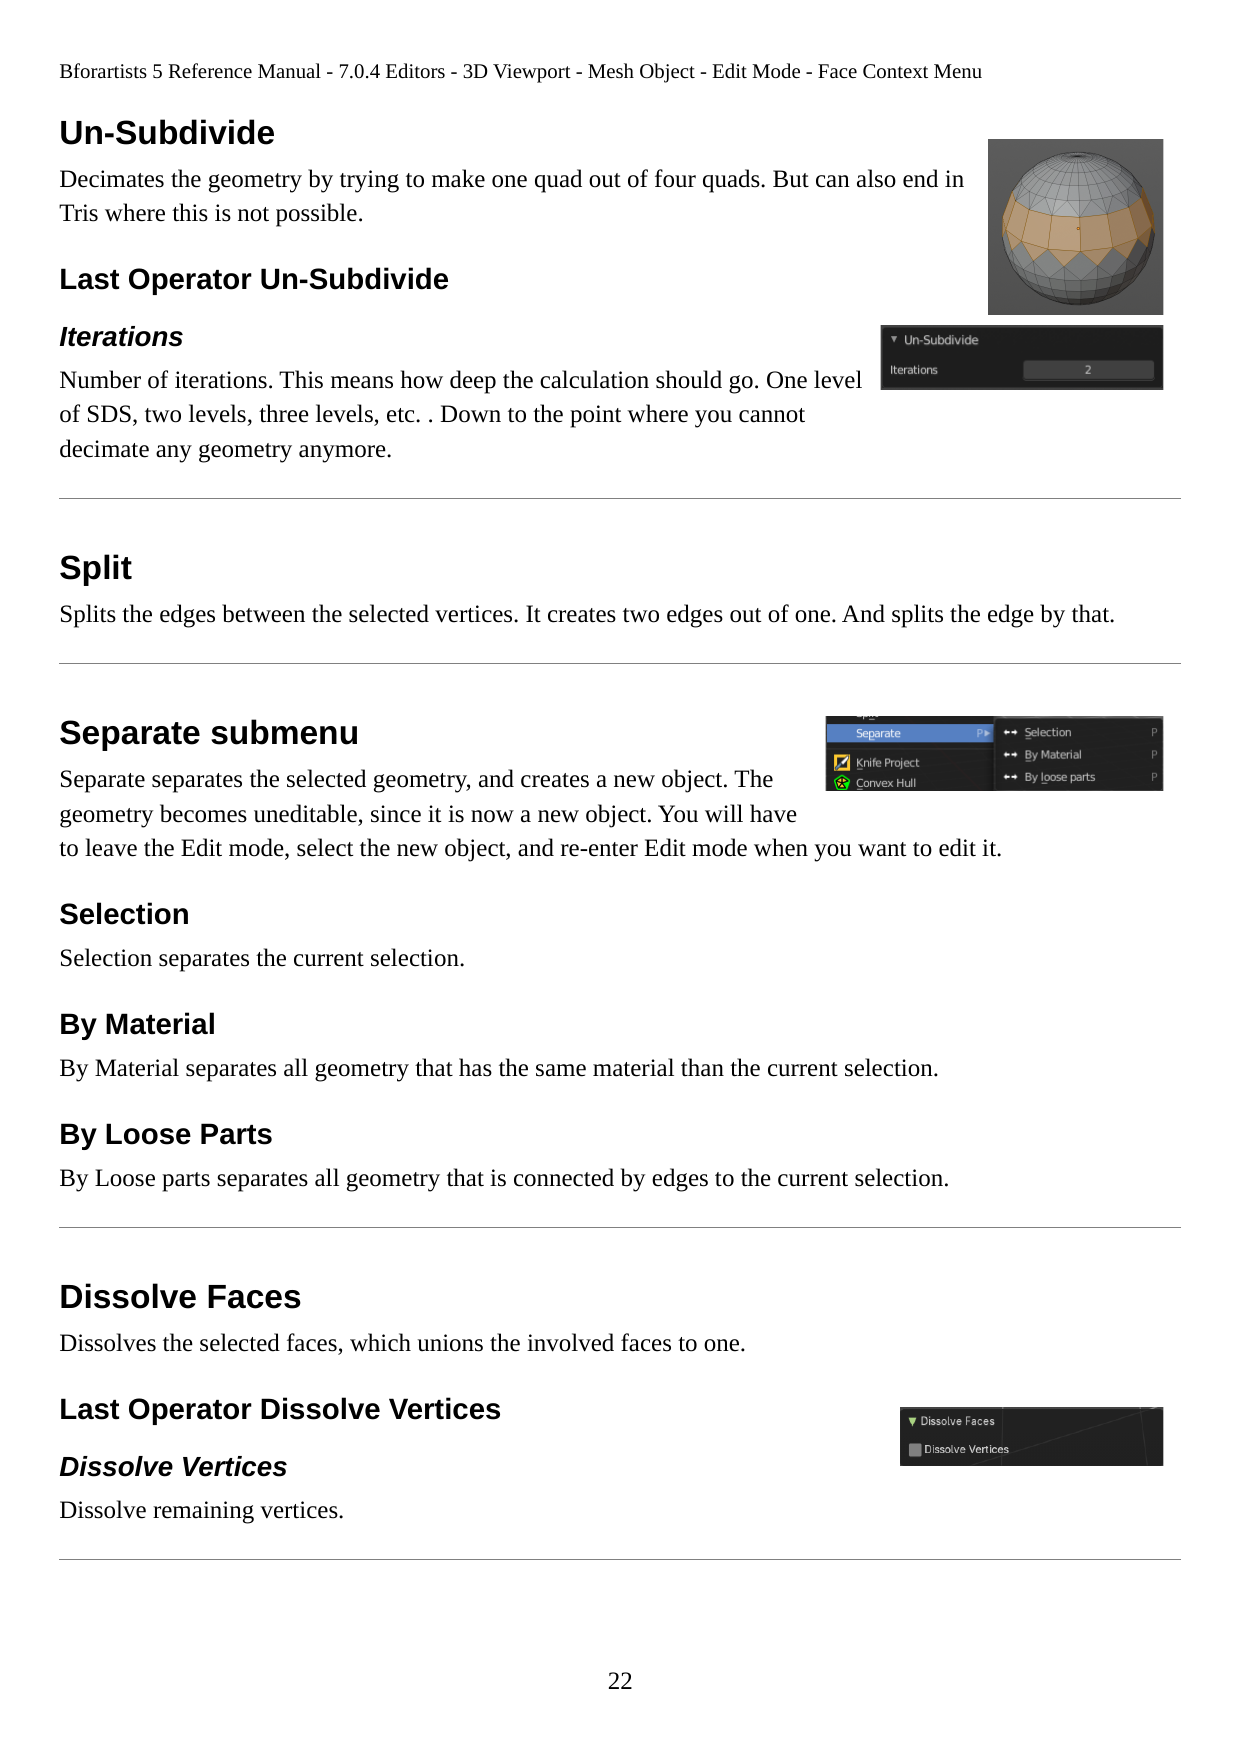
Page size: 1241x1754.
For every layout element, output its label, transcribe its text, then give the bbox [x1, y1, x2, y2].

text Selection separates the current selection. [59, 943, 1181, 972]
subtitle Separate submenu [59, 713, 1181, 752]
subtitle Selection [59, 897, 1181, 931]
picture [880, 325, 1164, 390]
text By Loose parts separates all geometry that is connected by edges to the current selection. [59, 1163, 1181, 1192]
text Number of iterations. This means how deep the calculation should go. One level of SDS, two levels, three levels, etc. . Down to the point where you cannot decimate any geometry anymore. [59, 365, 1181, 463]
picture [900, 1407, 1164, 1466]
subtitle Dissolve Vertices [59, 1451, 1181, 1482]
subtitle By Material [59, 1007, 1181, 1041]
text Dissolves the selected faces, which unions the involved faces to one. [59, 1328, 1181, 1357]
picture [988, 139, 1164, 315]
subtitle Split [59, 548, 1181, 587]
text By Material separates all geometry that has the same material than the current selection. [59, 1053, 1181, 1082]
subtitle Last Operator Un-Subdivide [59, 262, 988, 296]
subtitle Dissolve Faces [59, 1277, 1181, 1316]
picture [825, 716, 1164, 791]
subtitle Un-Subdivide [59, 113, 1181, 151]
subtitle Iterations [59, 321, 1181, 352]
text Splits the edges between the selected vertices. It creates two edges out of one. And splits the edge by that. [59, 599, 1181, 628]
subtitle Last Operator Dissolve Vertices [59, 1392, 1181, 1426]
subtitle [1164, 262, 1181, 296]
text Separate separates the selected geometry, and creates a new object. The geometry becomes uneditable, since it is now a new object. You will have to leave the Edit mode, select the new object, and re-enter Edit mode when you want to edit it. [59, 764, 1181, 862]
subtitle By Loose Parts [59, 1117, 1181, 1151]
text Decimates the geometry by trying to make one quad out of four quads. But can also end in Tris where this is not possible. [59, 164, 988, 227]
text Dissolve remaining vertices. [59, 1495, 1181, 1524]
